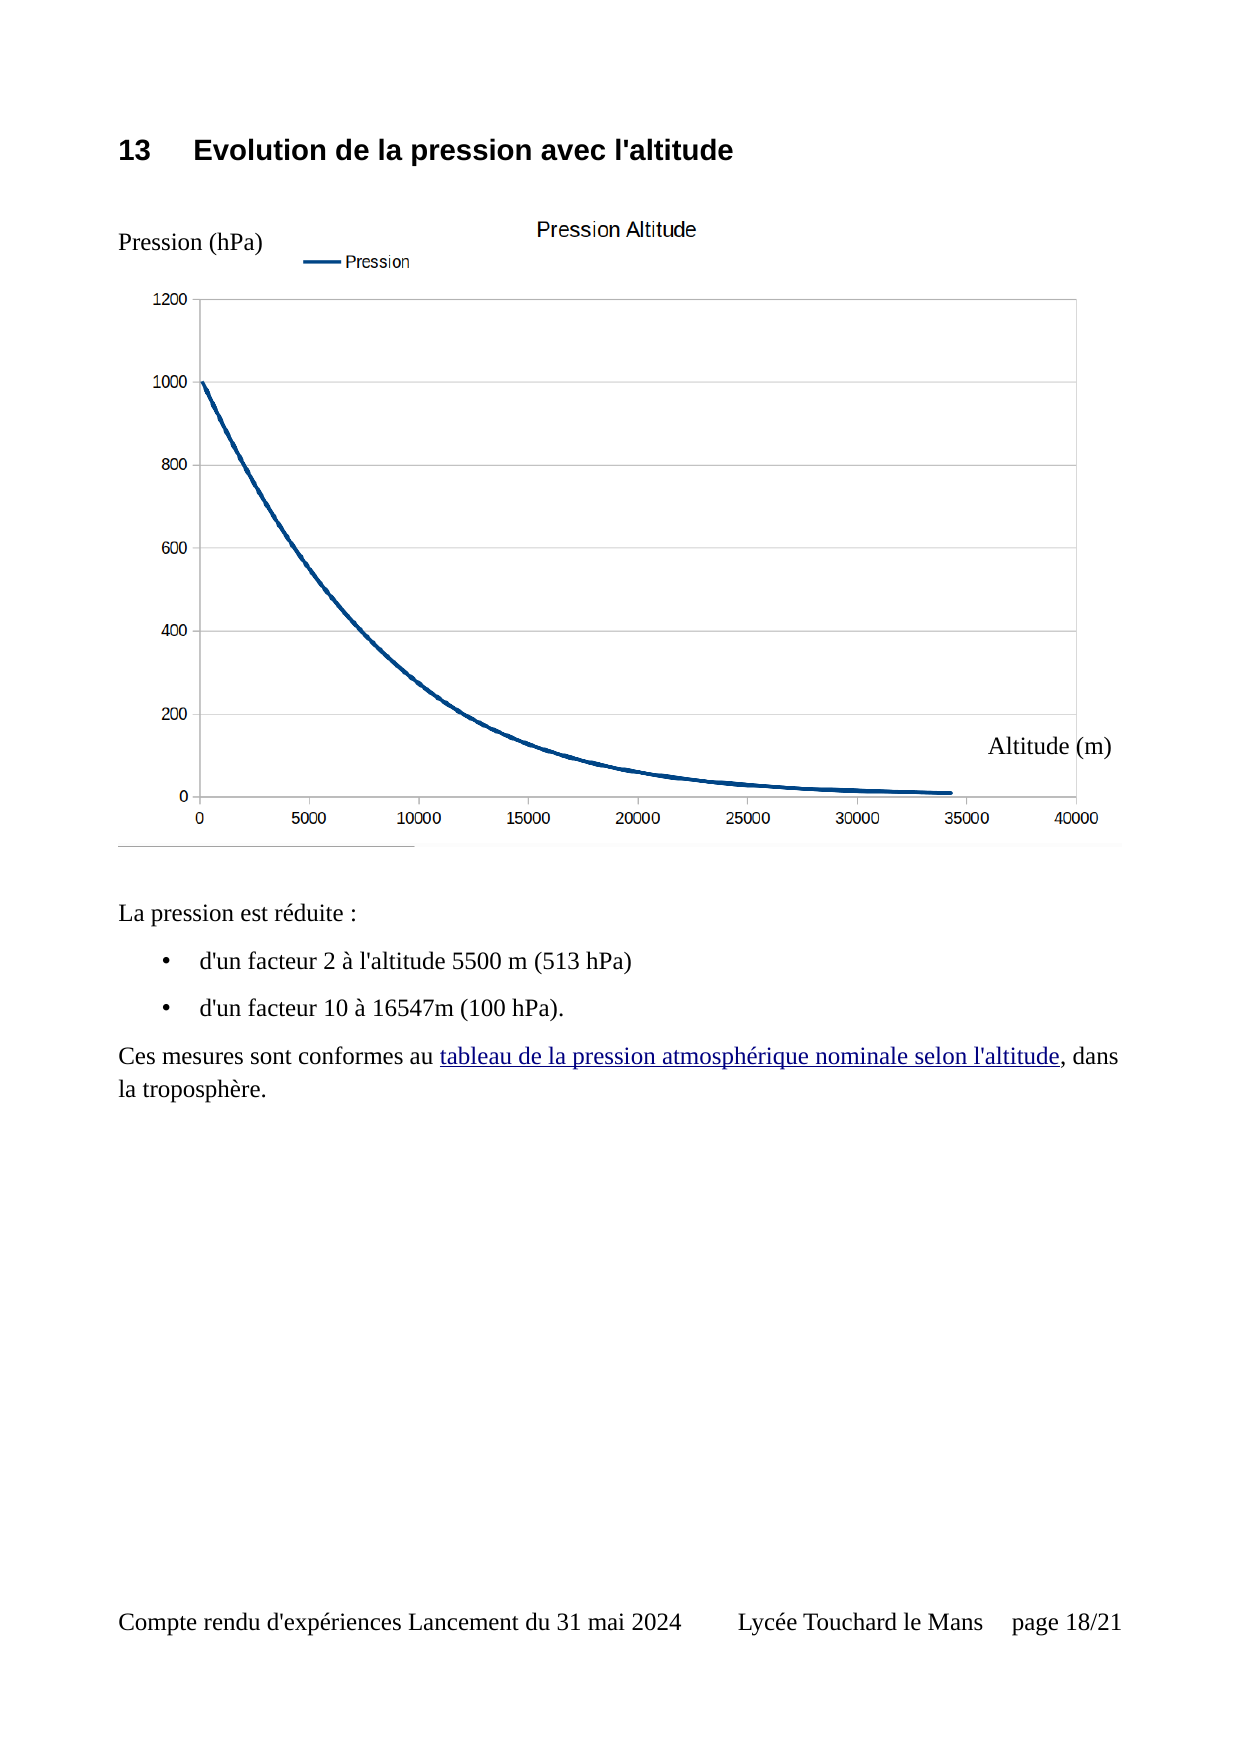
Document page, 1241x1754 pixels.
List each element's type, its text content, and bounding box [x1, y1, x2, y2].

text La pression est réduite : [118, 898, 1122, 927]
list d'un facteur 10 à 16547m (100 hPa). [162, 993, 1122, 1022]
subtitle Evolution de la pression avec l'altitude [118, 133, 1122, 166]
picture [118, 202, 1123, 847]
text Ces mesures sont conformes au tableau de la pression atmosphérique nominale selon l'altitude, dans la troposphère. [118, 1041, 1122, 1103]
list d'un facteur 2 à l'altitude 5500 m (513 hPa) [162, 946, 1122, 974]
